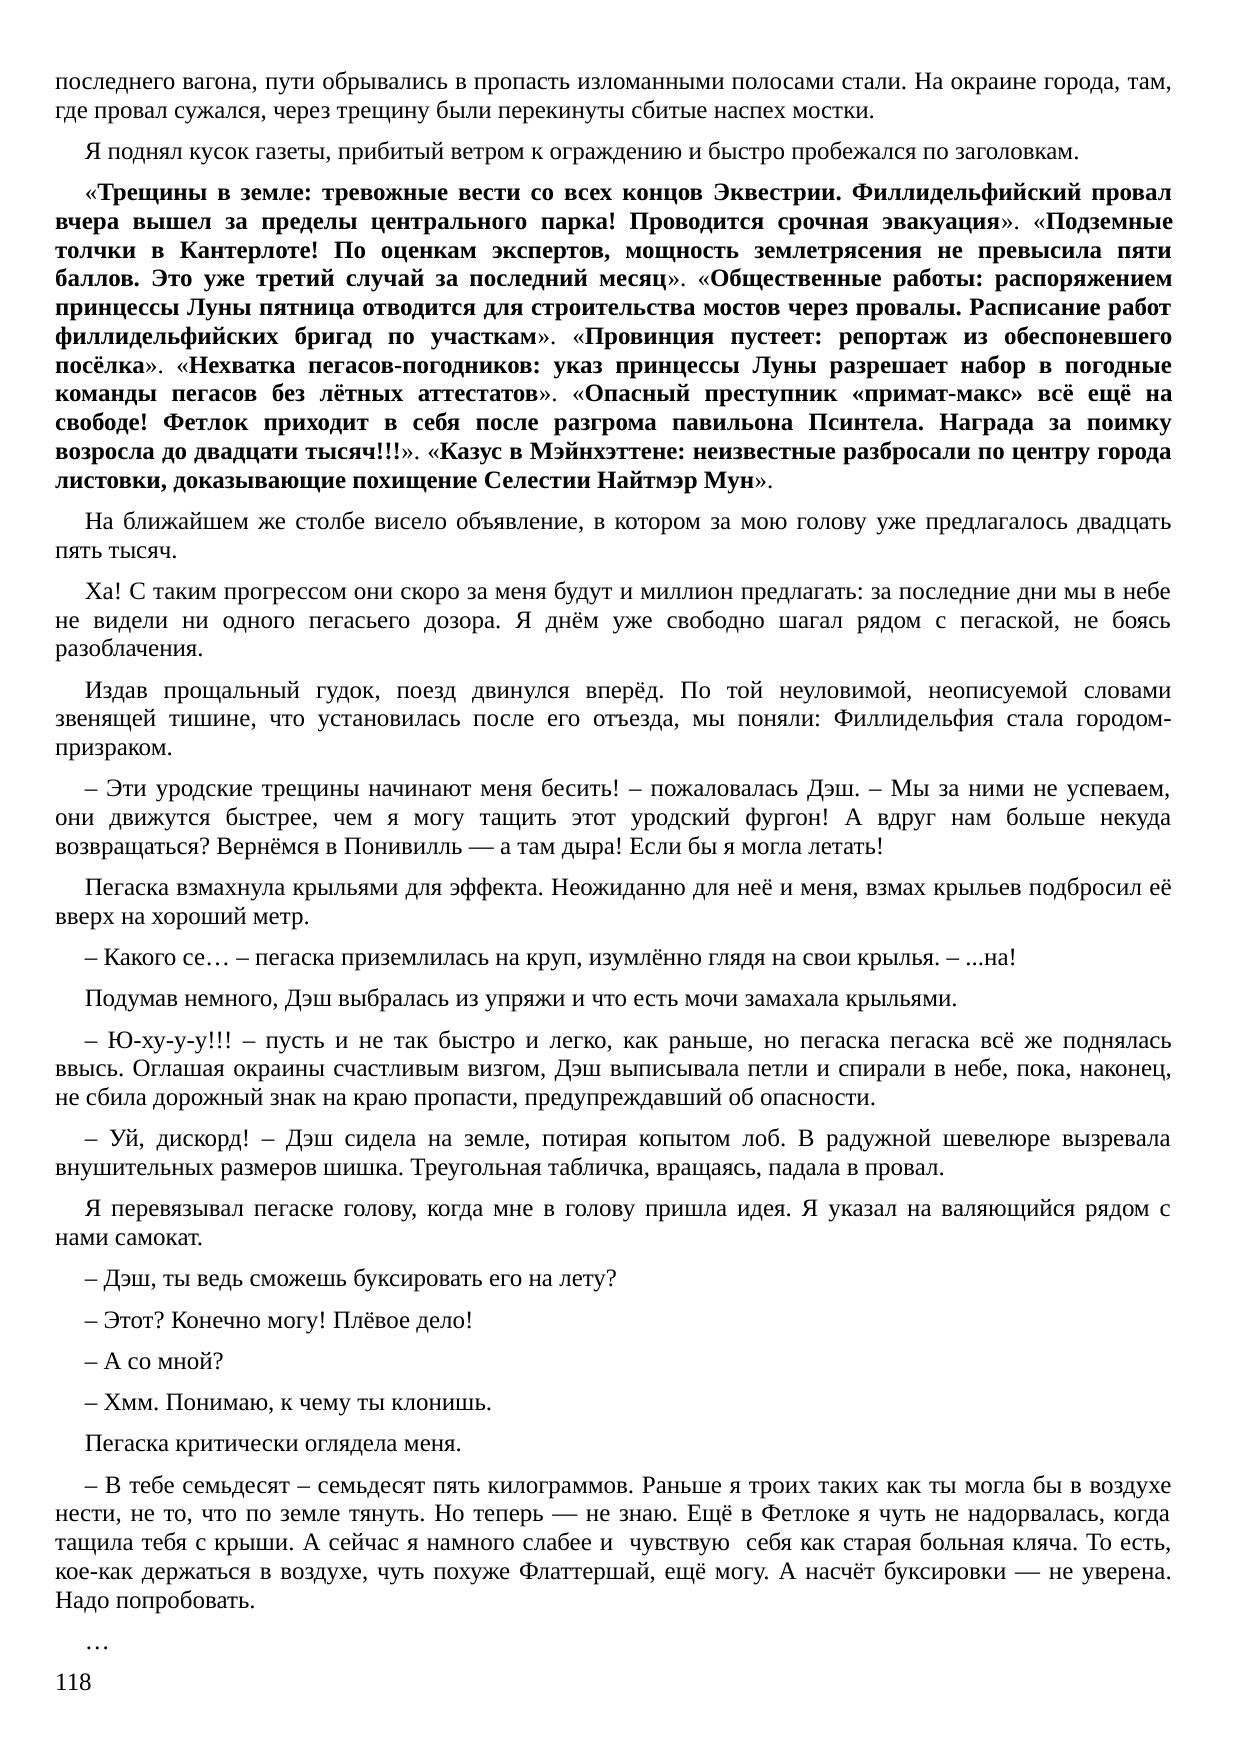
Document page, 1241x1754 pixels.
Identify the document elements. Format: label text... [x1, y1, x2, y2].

text – Дэш, ты ведь сможешь буксировать его на лету? [55, 1263, 1173, 1292]
text – Эти уродские трещины начинают меня бесить! – пожаловалась Дэш. – Мы за ними не успеваем, они движутся быстрее, чем я могу тащить этот уродский фургон! А вдруг нам больше некуда возвращаться? Вернёмся в Понивилль — а там дыра! Если бы я могла летать! [55, 773, 1173, 860]
text – Ю-ху-у-у!!! – пусть и не так быстро и легко, как раньше, но пегаска пегаска всё же поднялась ввысь. Оглашая окраины счастливым визгом, Дэш выписывала петли и спирали в небе, пока, наконец, не сбила дорожный знак на краю пропасти, предупреждавший об опасности. [55, 1025, 1173, 1111]
text – А со мной? [55, 1346, 1173, 1375]
text Я перевязывал пегаске голову, когда мне в голову пришла идея. Я указал на валяющийся рядом с нами самокат. [55, 1193, 1173, 1251]
text «Трещины в земле: тревожные вести со всех концов Эквестрии. Филлидельфийский провал вчера вышел за пределы центрального парка! Проводится срочная эвакуация». «Подземные толчки в Кантерлоте! По оценкам экспертов, мощность землетрясения не превысила пяти баллов. Это уже третий случай за последний месяц». «Общественные работы: распоряжением принцессы Луны пятница отводится для строительства мостов через провалы. Расписание работ филлидельфийских бригад по участкам». «Провинция пустеет: репортаж из обеспоневшего посёлка». «Нехватка пегасов-погодников: указ принцессы Луны разрешает набор в погодные команды пегасов без лётных аттестатов». «Опасный преступник «примат-макс» всё ещё на свободе! Фетлок приходит в себя после разгрома павильона Псинтела. Награда за поимку возросла до двадцати тысяч!!!». «Казус в Мэйнхэттене: неизвестные разбросали по центру города листовки, доказывающие похищение Селестии Найтмэр Мун». [55, 177, 1173, 493]
text Издав прощальный гудок, поезд двинулся вперёд. По той неуловимой, неописуемой словами звенящей тишине, что установилась после его отъезда, мы поняли: Филлидельфия стала городом-призраком. [55, 675, 1173, 761]
text Подумав немного, Дэш выбралась из упряжи и что есть мочи замахала крыльями. [55, 983, 1173, 1012]
text На ближайшем же столбе висело объявление, в котором за мою голову уже предлагалось двадцать пять тысяч. [55, 506, 1173, 563]
text – Хмм. Понимаю, к чему ты клонишь. [55, 1387, 1173, 1416]
text Пегаска взмахнула крыльями для эффекта. Неожиданно для неё и меня, взмах крыльев подбросил её вверх на хороший метр. [55, 872, 1173, 930]
text последнего вагона, пути обрывались в пропасть изломанными полосами стали. На окраине города, там, где провал сужался, через трещину были перекинуты сбитые наспех мостки. [55, 66, 1173, 123]
text – Уй, дискорд! – Дэш сидела на земле, потирая копытом лоб. В радужной шевелюре вызревала внушительных размеров шишка. Треугольная табличка, вращаясь, падала в провал. [55, 1123, 1173, 1181]
text Пегаска критически оглядела меня. [55, 1428, 1173, 1457]
text – Какого се… – пегаска приземлилась на круп, изумлённо глядя на свои крылья. – ...на! [55, 942, 1173, 971]
text Я поднял кусок газеты, прибитый ветром к ограждению и быстро пробежался по заголовкам. [55, 136, 1173, 165]
text – В тебе семьдесят – семьдесят пять килограммов. Раньше я троих таких как ты могла бы в воздухе нести, не то, что по земле тянуть. Но теперь — не знаю. Ещё в Фетлоке я чуть не надорвалась, когда тащила тебя с крыши. А сейчас я намного слабее и чувствую себя как старая больная кляча. То есть, кое-как держаться в воздухе, чуть похуже Флаттершай, ещё могу. А насчёт буксировки — не уверена. Надо попробовать. [55, 1470, 1173, 1613]
text … [55, 1626, 1173, 1655]
text – Этот? Конечно могу! Плёвое дело! [55, 1305, 1173, 1333]
text Ха! С таким прогрессом они скоро за меня будут и миллион предлагать: за последние дни мы в небе не видели ни одного пегасьего дозора. Я днём уже свободно шагал рядом с пегаской, не боясь разоблачения. [55, 576, 1173, 662]
